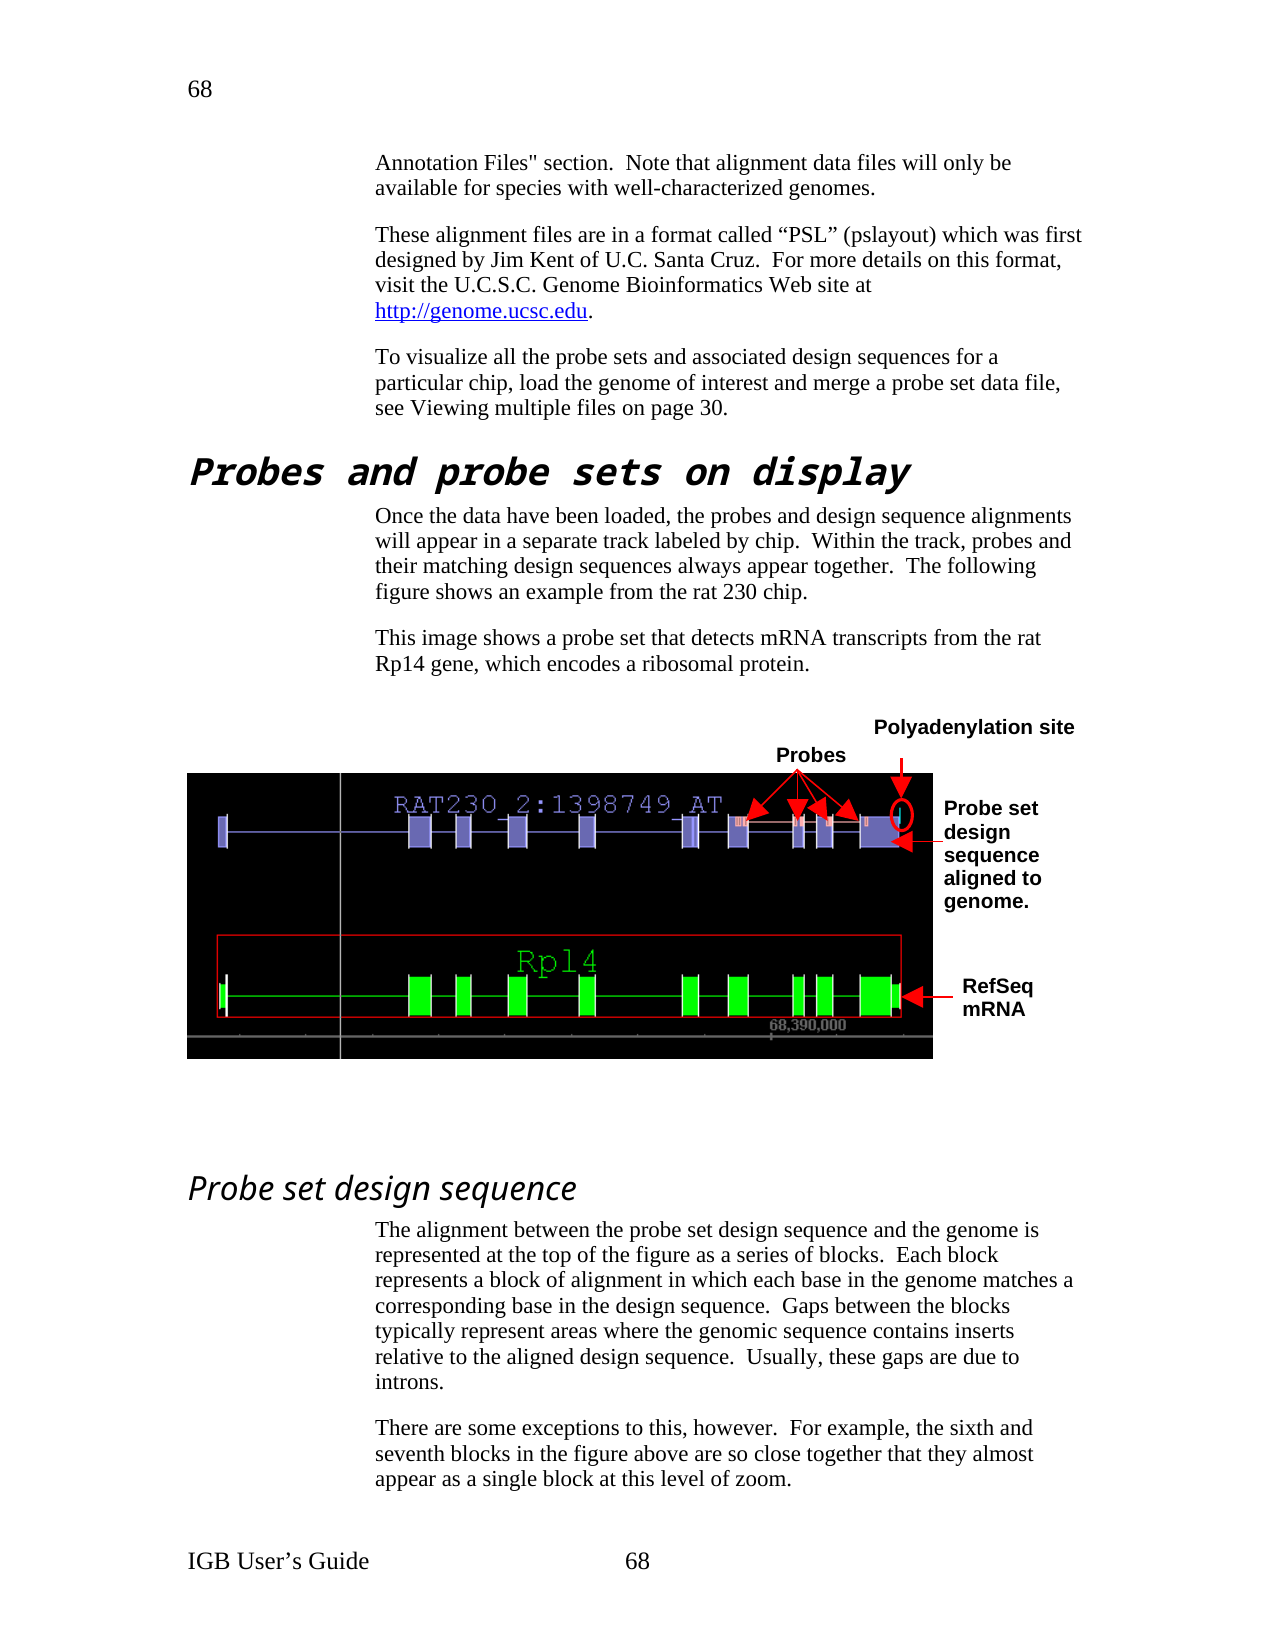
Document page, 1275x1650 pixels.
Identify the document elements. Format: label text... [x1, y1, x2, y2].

subtitle Probe set design sequence [187, 1165, 1087, 1210]
text Once the data have been loaded, the probes and design sequence alignments will appear in a separate track labeled by chip. Within the track, probes and their matching design sequences always appear together. The following figure shows an example from the rat 230 chip. [375, 503, 1087, 604]
picture [187, 773, 933, 1059]
subtitle Probes and probe sets on display [187, 445, 1087, 496]
text To visualize all the probe sets and associated design sequences for a particular chip, load the genome of interest and merge a probe set data file, see Viewing multiple files on page 30. [375, 344, 1087, 420]
text These alignment files are in a format called “PSL” (pslayout) which was first designed by Jim Kent of U.C. Santa Cruz. For more details on this format, visit the U.C.S.C. Genome Bioinformatics Web site at http://genome.ucsc.edu. [375, 222, 1087, 323]
text This image shows a probe set that detects mRNA transcripts from the rat Rp14 gene, which encodes a ribosomal protein. [375, 625, 1087, 676]
picture [893, 802, 910, 828]
text There are some exceptions to this, however. For example, the sixth and seventh blocks in the figure above are so close together that they almost appear as a single block at this level of zoom. [375, 1415, 1087, 1492]
text The alignment between the probe set design sequence and the genome is represented at the top of the figure as a series of blocks. Each block represents a block of alignment in which each base in the genome matches a corresponding base in the design sequence. Gaps between the blocks typically represent areas where the genomic sequence contains inserts relative to the aligned design sequence. Usually, these gaps are due to introns. [375, 1217, 1087, 1394]
text Annotation Files" section. Note that alignment data files will only be available for species with well-characterized genomes. [375, 150, 1087, 201]
